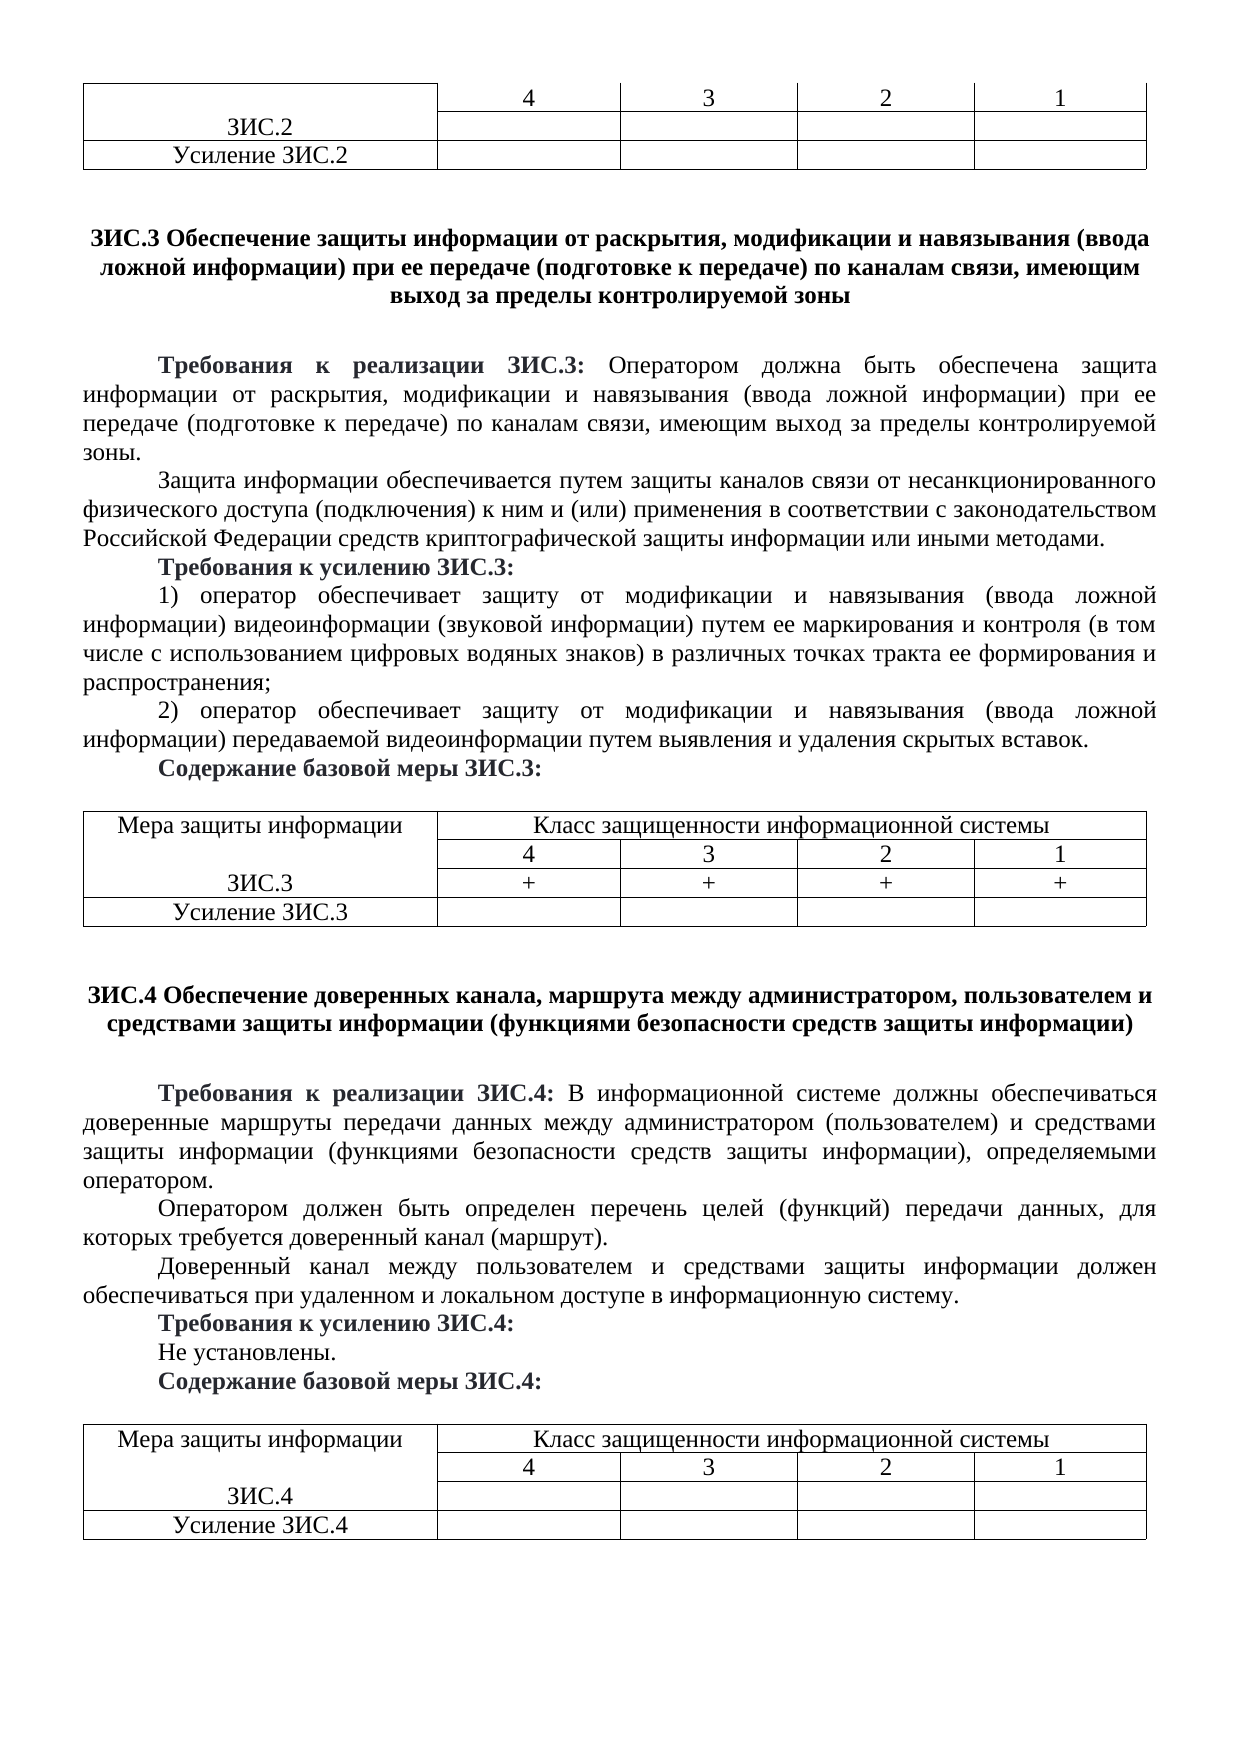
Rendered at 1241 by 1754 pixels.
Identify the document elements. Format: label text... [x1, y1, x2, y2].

table_cell 3 [621, 840, 797, 868]
text 1) оператор обеспечивает защиту от модификации и навязывания (ввода ложной информации) видеоинформации (звуковой информации) путем ее маркирования и контроля (в том числе с использованием цифровых водяных знаков) в различных точках тракта ее формирования и распространения; [83, 581, 1157, 696]
table_header Мера защиты информации [84, 1425, 437, 1481]
table_cell 1 [975, 1453, 1146, 1481]
table_cell [621, 1511, 797, 1539]
text Требования к реализации ЗИС.3: Оператором должна быть обеспечена защита информации от раскрытия, модификации и навязывания (ввода ложной информации) при ее передаче (подготовке к передаче) по каналам связи, имеющим выход за пределы контролируемой зоны. [83, 351, 1157, 466]
table_cell 2 [798, 840, 974, 868]
text Требования к усилению ЗИС.4: [83, 1308, 1157, 1337]
text Доверенный канал между пользователем и средствами защиты информации должен обеспечиваться при удаленном и локальном доступе в информационную систему. [83, 1251, 1157, 1308]
table_cell [975, 1482, 1146, 1510]
table_cell [438, 112, 620, 140]
table_cell [438, 898, 620, 926]
table_cell [438, 1482, 620, 1510]
table_cell [798, 898, 974, 926]
table_cell [798, 1511, 974, 1539]
table_cell Усиление ЗИС.3 [84, 898, 437, 926]
table_cell [438, 1511, 620, 1539]
text Требования к усилению ЗИС.3: [83, 552, 1157, 581]
table_cell [798, 1482, 974, 1510]
text Содержание базовой меры ЗИС.4: [83, 1366, 1157, 1395]
table_cell 3 [621, 83, 797, 111]
table_cell ЗИС.4 [84, 1481, 437, 1510]
table_cell + [438, 869, 620, 897]
text Оператором должен быть определен перечень целей (функций) передачи данных, для которых требуется доверенный канал (маршрут). [83, 1193, 1157, 1251]
table_cell Усиление ЗИС.2 [84, 141, 437, 169]
text Не установлены. [83, 1337, 1157, 1366]
table_cell 4 [438, 840, 620, 868]
table_header [84, 84, 437, 112]
table_cell [621, 1482, 797, 1510]
table_cell + [621, 869, 797, 897]
table_header Класс защищенности информационной системы [438, 1425, 1146, 1452]
table_cell [975, 141, 1146, 169]
text 2) оператор обеспечивает защиту от модификации и навязывания (ввода ложной информации) передаваемой видеоинформации путем выявления и удаления скрытых вставок. [83, 696, 1157, 753]
table_cell ЗИС.3 [84, 868, 437, 897]
table_cell ЗИС.2 [84, 112, 437, 140]
table_header Класс защищенности информационной системы [438, 812, 1146, 839]
subtitle ЗИС.3 Обеспечение защиты информации от раскрытия, модификации и навязывания (ввода ложной информации) при ее передаче (подготовке к передаче) по каналам связи, имеющим выход за пределы контролируемой зоны [83, 223, 1157, 309]
table_cell [975, 1511, 1146, 1539]
table_cell 2 [798, 1453, 974, 1481]
table_cell 4 [438, 1453, 620, 1481]
table_cell [438, 141, 620, 169]
table_header Мера защиты информации [84, 812, 437, 868]
table_cell 1 [975, 83, 1146, 111]
subtitle ЗИС.4 Обеспечение доверенных канала, маршрута между администратором, пользователем и средствами защиты информации (функциями безопасности средств защиты информации) [83, 980, 1157, 1037]
table_cell + [975, 869, 1146, 897]
table_cell [798, 141, 974, 169]
table_cell [975, 898, 1146, 926]
text Содержание базовой меры ЗИС.3: [83, 753, 1157, 782]
table_cell 2 [798, 83, 974, 111]
table_cell [621, 112, 797, 140]
table_cell [621, 898, 797, 926]
table_cell 3 [621, 1453, 797, 1481]
table_cell [621, 141, 797, 169]
table_cell 4 [438, 83, 620, 111]
table_cell [975, 112, 1146, 140]
table_cell 1 [975, 840, 1146, 868]
table_cell [798, 112, 974, 140]
table_cell + [798, 869, 974, 897]
text Требования к реализации ЗИС.4: В информационной системе должны обеспечиваться доверенные маршруты передачи данных между администратором (пользователем) и средствами защиты информации (функциями безопасности средств защиты информации), определяемыми оператором. [83, 1078, 1157, 1193]
text Защита информации обеспечивается путем защиты каналов связи от несанкционированного физического доступа (подключения) к ним и (или) применения в соответствии с законодательством Российской Федерации средств криптографической защиты информации или иными методами. [83, 466, 1157, 552]
table_cell Усиление ЗИС.4 [84, 1511, 437, 1539]
